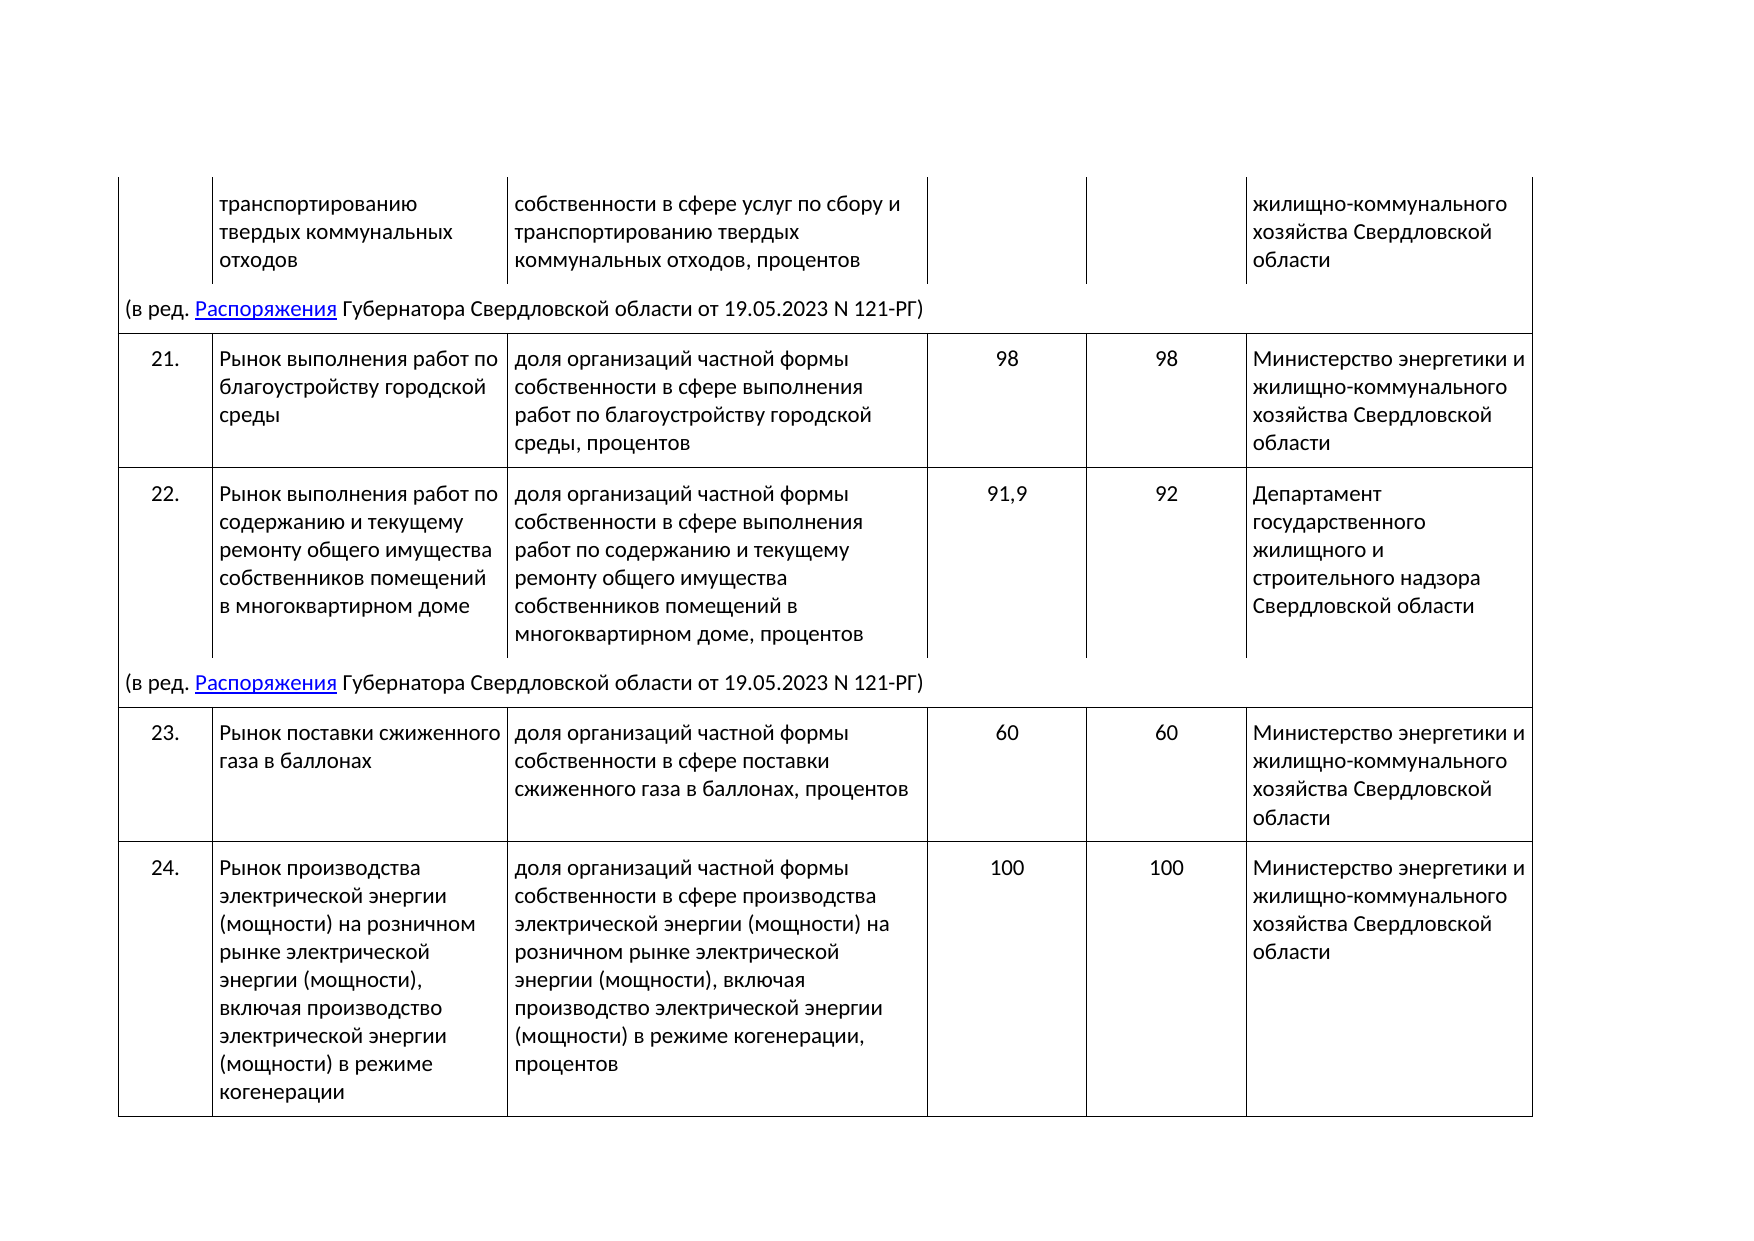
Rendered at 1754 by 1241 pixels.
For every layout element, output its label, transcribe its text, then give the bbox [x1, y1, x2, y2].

table_cell (в ред. Распоряжения Губернатора Свердловской области от 19.05.2023 N 121-РГ) [119, 284, 1532, 333]
table_cell 100 [928, 842, 1086, 1116]
table_cell Рынок производства электрической энергии (мощности) на розничном рынке электрической энергии (мощности), включая производство электрической энергии (мощности) в режиме когенерации [213, 842, 507, 1116]
table_cell 21. [119, 334, 212, 467]
table_cell доля организаций частной формы собственности в сфере выполнения работ по содержанию и текущему ремонту общего имущества собственников помещений в многоквартирном доме, процентов [508, 468, 927, 658]
table_cell 100 [1087, 842, 1246, 1116]
table_cell Рынок поставки сжиженного газа в баллонах [213, 708, 507, 841]
table_cell (в ред. Распоряжения Губернатора Свердловской области от 19.05.2023 N 121-РГ) [119, 658, 1532, 707]
table_cell доля организаций частной формы собственности в сфере поставки сжиженного газа в баллонах, процентов [508, 708, 927, 841]
table_cell транспортированию твердых коммунальных отходов [213, 178, 507, 283]
table_cell доля организаций частной формы собственности в сфере производства электрической энергии (мощности) на розничном рынке электрической энергии (мощности), включая производство электрической энергии (мощности) в режиме когенерации, процентов [508, 842, 927, 1116]
table_cell Министерство энергетики и жилищно-коммунального хозяйства Свердловской области [1247, 708, 1532, 841]
table_cell Рынок выполнения работ по содержанию и текущему ремонту общего имущества собственников помещений в многоквартирном доме [213, 468, 507, 658]
table_cell Рынок выполнения работ по благоустройству городской среды [213, 334, 507, 467]
table_cell Министерство энергетики и жилищно-коммунального хозяйства Свердловской области [1247, 334, 1532, 467]
table_cell 23. [119, 708, 212, 841]
table_cell жилищно-коммунального хозяйства Свердловской области [1247, 178, 1532, 283]
table_cell 91,9 [928, 468, 1086, 658]
table_cell Министерство энергетики и жилищно-коммунального хозяйства Свердловской области [1247, 842, 1532, 1116]
table_cell 98 [928, 334, 1086, 467]
table_cell 24. [119, 842, 212, 1116]
table_cell Департамент государственного жилищного и строительного надзора Свердловской области [1247, 468, 1532, 658]
table_cell [119, 178, 212, 283]
table_cell [928, 178, 1086, 283]
table_cell 92 [1087, 468, 1246, 658]
table_cell доля организаций частной формы собственности в сфере выполнения работ по благоустройству городской среды, процентов [508, 334, 927, 467]
table_cell 98 [1087, 334, 1246, 467]
table_cell 22. [119, 468, 212, 658]
table_cell [1087, 178, 1246, 283]
table_cell 60 [928, 708, 1086, 841]
table_cell 60 [1087, 708, 1246, 841]
table_cell собственности в сфере услуг по сбору и транспортированию твердых коммунальных отходов, процентов [508, 178, 927, 283]
